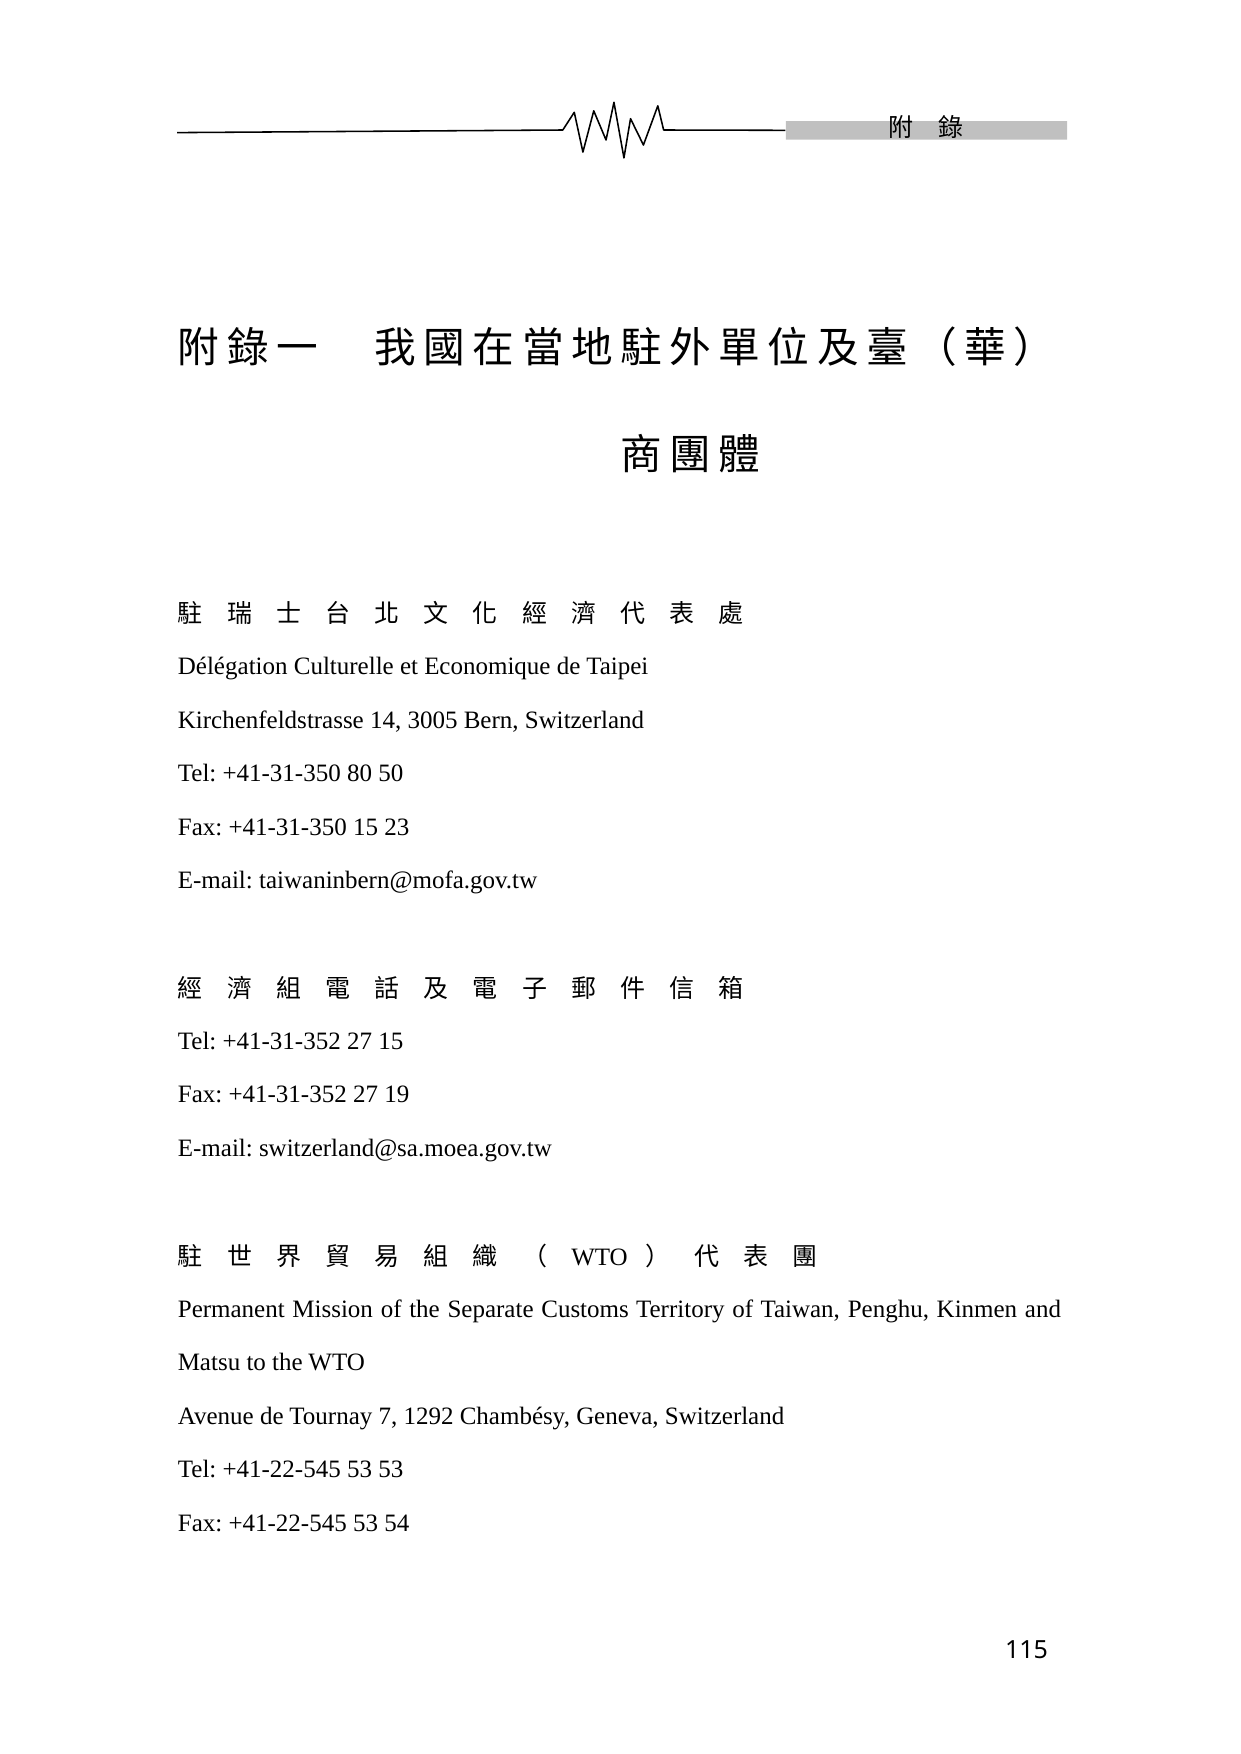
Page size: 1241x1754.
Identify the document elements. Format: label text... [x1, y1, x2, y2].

text Tel: +41-31-352 27 15 [178, 1013, 1063, 1067]
text Avenue de Tournay 7, 1292 Chambésy, Geneva, Switzerland [178, 1388, 1063, 1442]
text Kirchenfeldstrasse 14, 3005 Bern, Switzerland [178, 692, 1063, 746]
text 駐瑞士台北文化經濟代表處 [178, 585, 1063, 639]
text Tel: +41-31-350 80 50 [178, 746, 1063, 799]
text Tel: +41-22-545 53 53 [178, 1442, 1063, 1495]
text Permanent Mission of the Separate Customs Territory of Taiwan, Penghu, Kinmen and Matsu to the WTO [178, 1281, 1063, 1388]
text Fax: +41-22-545 53 54 [178, 1495, 1063, 1549]
text 經濟組電話及電子郵件信箱 [178, 960, 1063, 1013]
text E-mail: switzerland@sa.moea.gov.tw [178, 1121, 1063, 1174]
text Délégation Culturelle et Economique de Taipei [178, 639, 1063, 692]
text 附錄一 我國在當地駐外單位及臺（華）商團體 [178, 291, 1063, 505]
text Fax: +41-31-352 27 19 [178, 1067, 1063, 1121]
text Fax: +41-31-350 15 23 [178, 799, 1063, 853]
text E-mail: taiwaninbern@mofa.gov.tw [178, 853, 1063, 906]
text 駐世界貿易組織（WTO）代表團 [178, 1228, 1063, 1281]
